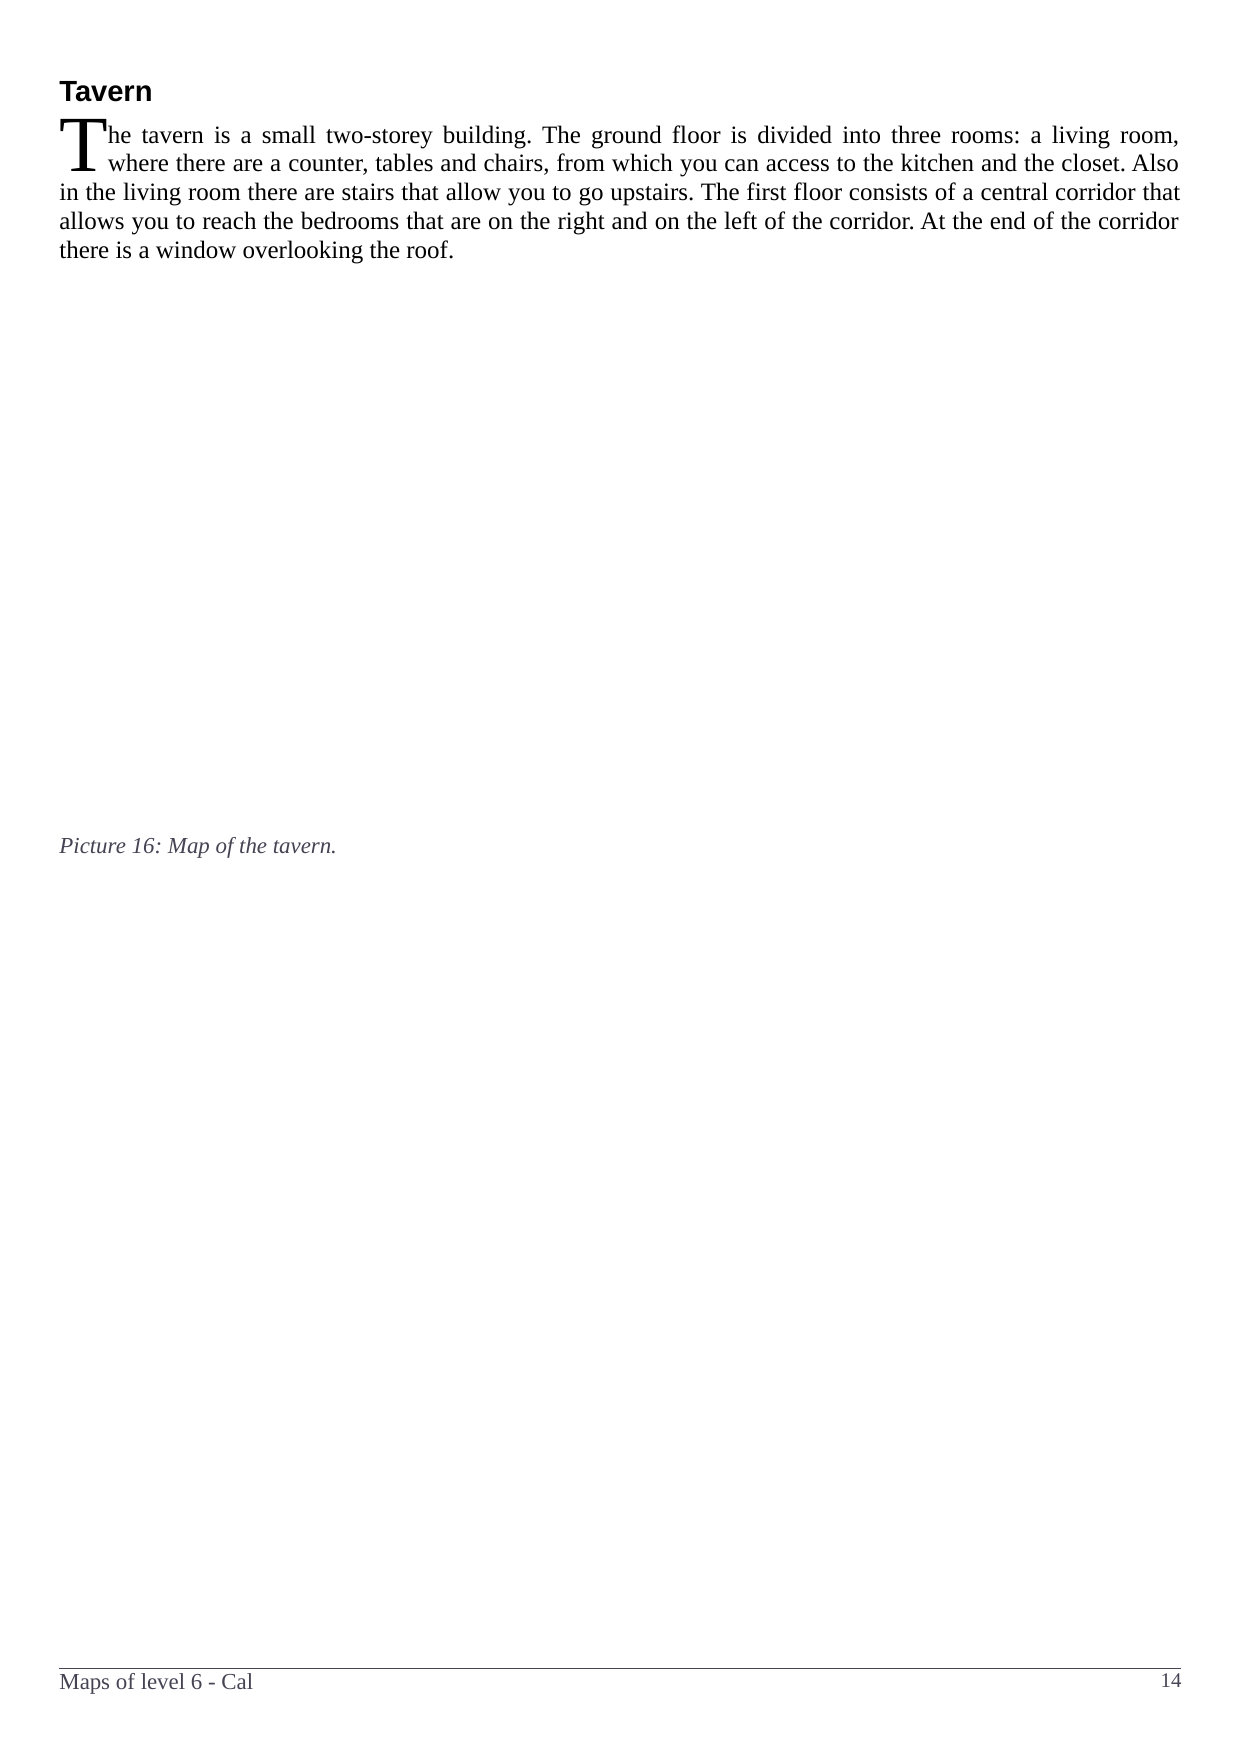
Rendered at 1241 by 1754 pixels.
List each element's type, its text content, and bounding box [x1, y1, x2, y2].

text Picture 16: Map of the tavern. [59, 282, 1181, 858]
subtitle Tavern [59, 74, 1181, 107]
text The tavern is a small two-storey building. The ground floor is divided into three rooms: a living room, where there are a counter, tables and chairs, from which you can access to the kitchen and the closet. Also in the living room there are stairs that allow you to go upstairs. The first floor consists of a central corridor that allows you to reach the bedrooms that are on the right and on the left of the corridor. At the end of the corridor there is a window overlooking the roof. [59, 120, 1181, 263]
